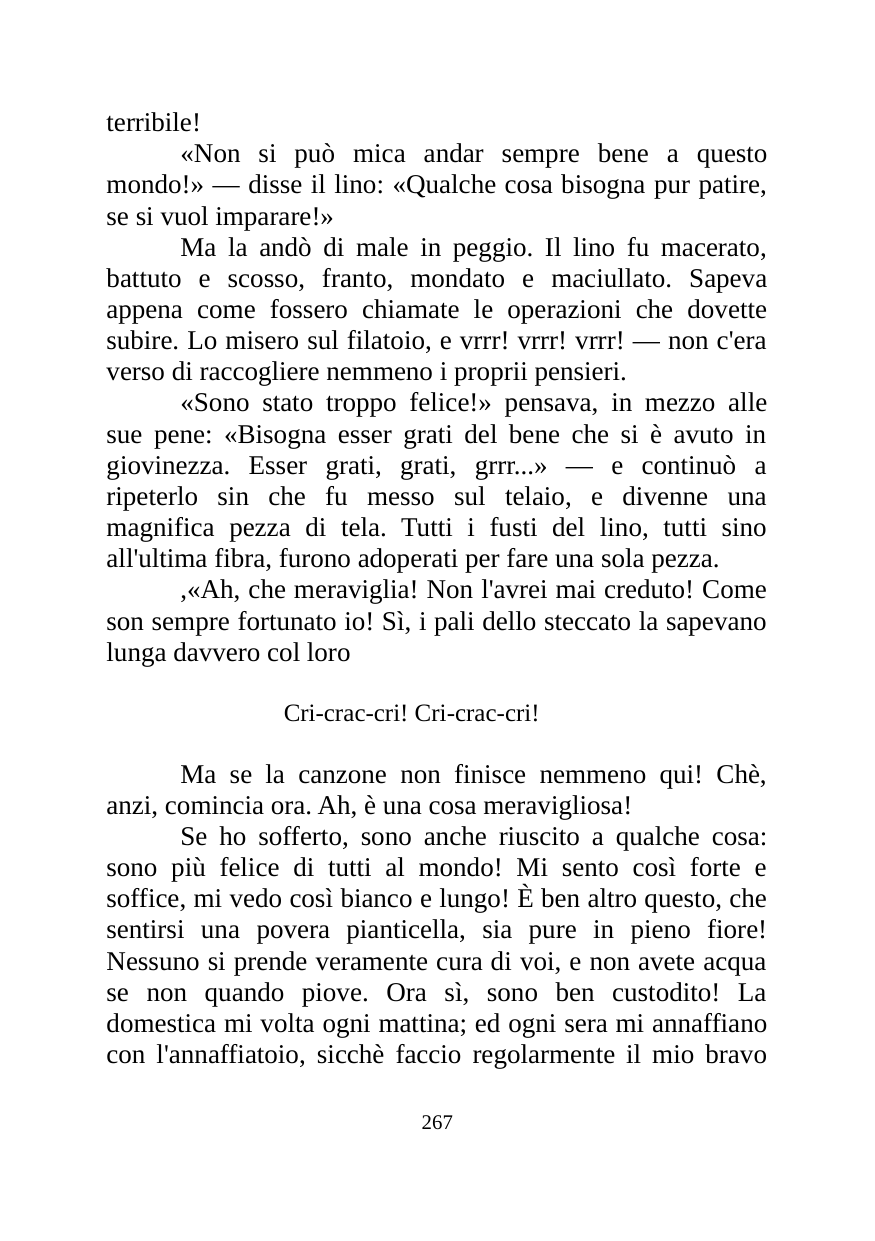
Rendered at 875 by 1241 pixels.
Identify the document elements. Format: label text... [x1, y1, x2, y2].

text Ma la andò di male in peggio. Il lino fu macerato, battuto e scosso, franto, mondato e maciullato. Sapeva appena come fossero chiamate le operazioni che dovette subire. Lo misero sul filatoio, e vrrr! vrrr! vrrr! — non c'era verso di raccogliere nemmeno i proprii pensieri. [106, 231, 768, 387]
text terribile! [106, 106, 768, 137]
text Cri-crac-cri! Cri-crac-cri! [283, 698, 768, 727]
text «Sono stato troppo felice!» pensava, in mezzo alle sue pene: «Bisogna esser grati del bene che si è avuto in giovinezza. Esser grati, grati, grrr...» — e continuò a ripeterlo sin che fu messo sul telaio, e divenne una magnifica pezza di tela. Tutti i fusti del lino, tutti sino all'ultima fibra, furono adoperati per fare una sola pezza. [106, 387, 768, 573]
text Se ho sofferto, sono anche riuscito a qualche cosa: sono più felice di tutti al mondo! Mi sento così forte e soffice, mi vedo così bianco e lungo! È ben altro questo, che sentirsi una povera pianticella, sia pure in pieno fiore! Nessuno si prende veramente cura di voi, e non avete acqua se non quando piove. Ora sì, sono ben custodito! La domestica mi volta ogni mattina; ed ogni sera mi annaffiano con l'annaffiatoio, sicchè faccio regolarmente il mio bravo [106, 820, 768, 1069]
text Ma se la canzone non finisce nemmeno qui! Chè, anzi, comincia ora. Ah, è una cosa meravigliosa! [106, 758, 768, 820]
text ,«Ah, che meraviglia! Non l'avrei mai creduto! Come son sempre fortunato io! Sì, i pali dello steccato la sapevano lunga davvero col loro [106, 573, 768, 667]
text «Non si può mica andar sempre bene a questo mondo!» — disse il lino: «Qualche cosa bisogna pur patire, se si vuol imparare!» [106, 137, 768, 231]
